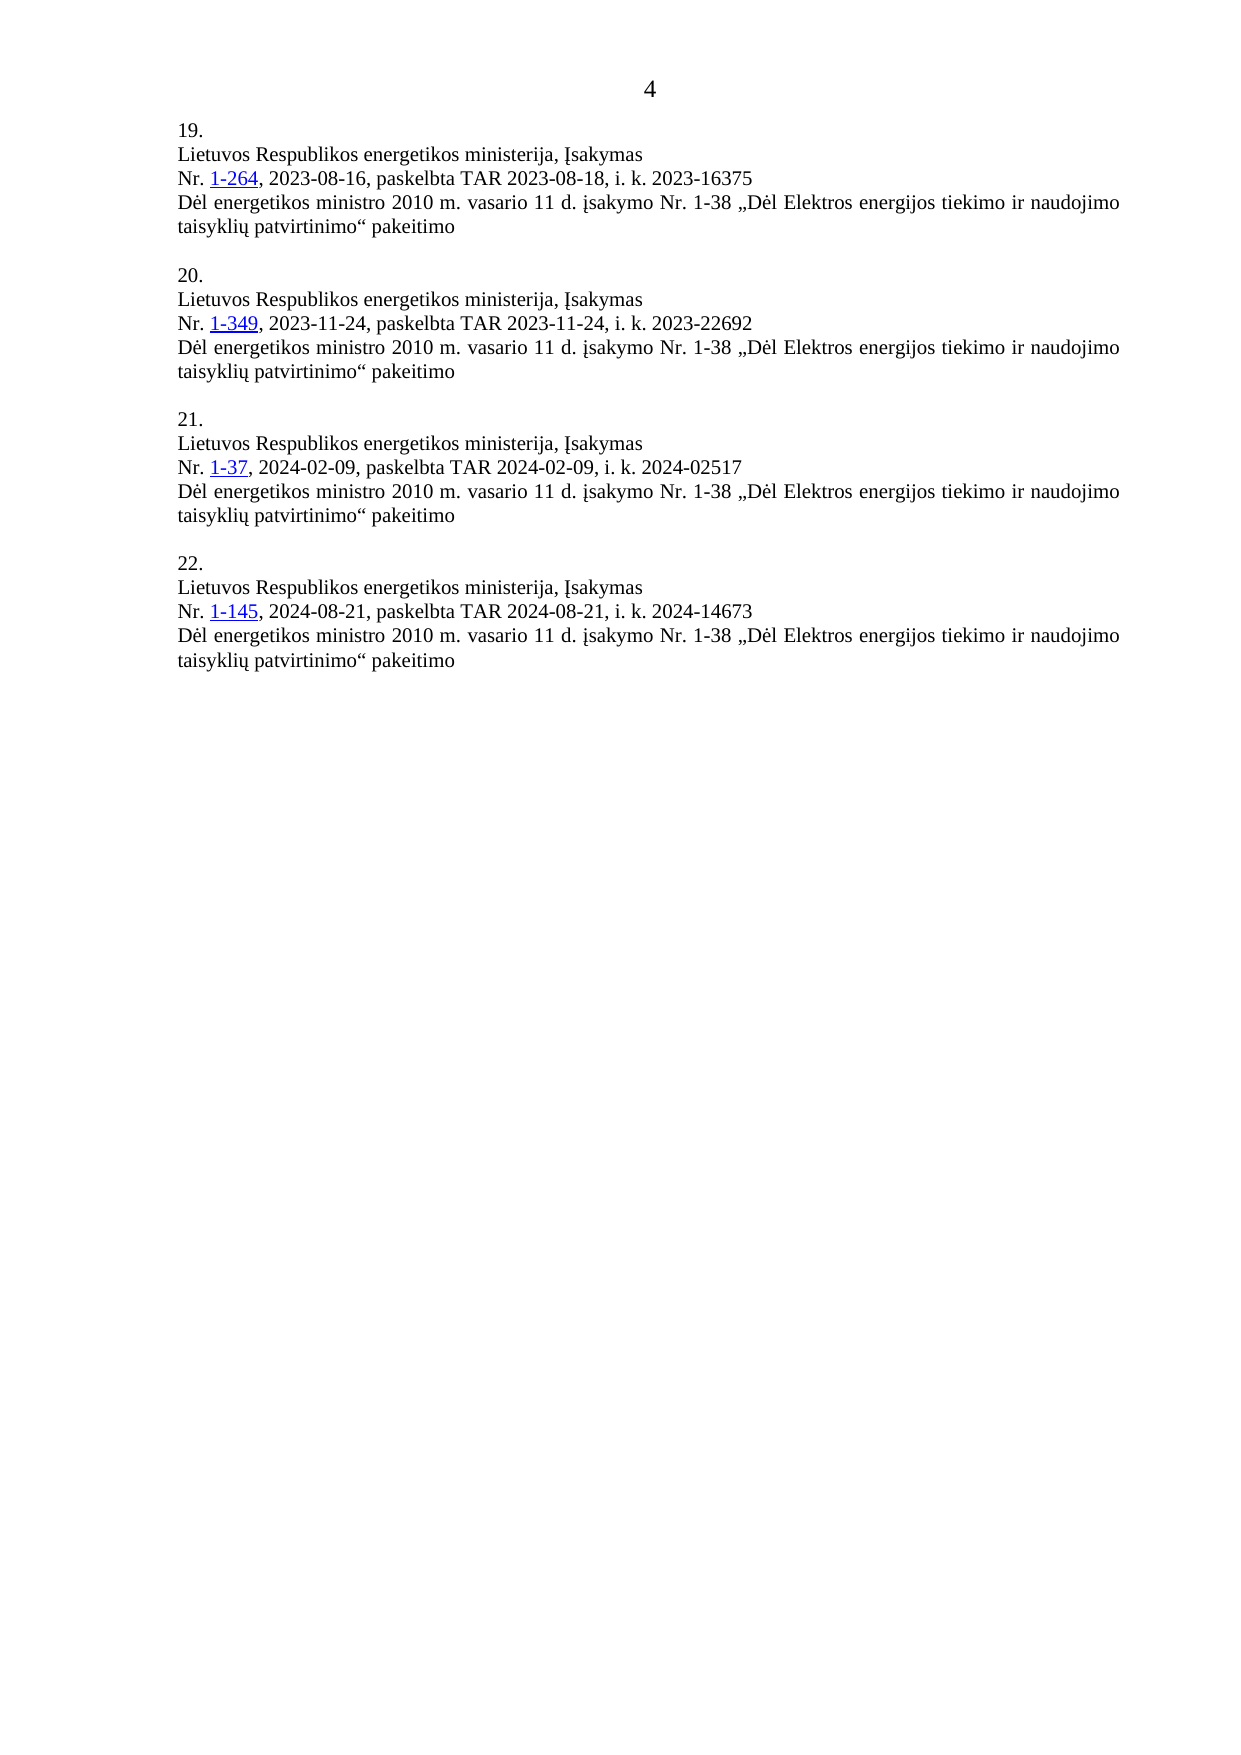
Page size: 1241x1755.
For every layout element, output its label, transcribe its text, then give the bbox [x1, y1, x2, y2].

text Nr. 1-349, 2023-11-24, paskelbta TAR 2023-11-24, i. k. 2023-22692 [177, 311, 1122, 335]
text 19. [177, 118, 1122, 142]
text Dėl energetikos ministro 2010 m. vasario 11 d. įsakymo Nr. 1-38 „Dėl Elektros energijos tiekimo ir naudojimo taisyklių patvirtinimo“ pakeitimo [177, 623, 1122, 672]
text Lietuvos Respublikos energetikos ministerija, Įsakymas [177, 142, 1122, 166]
text Lietuvos Respublikos energetikos ministerija, Įsakymas [177, 431, 1122, 455]
text Nr. 1-37, 2024-02-09, paskelbta TAR 2024-02-09, i. k. 2024-02517 [177, 455, 1122, 479]
text 20. [177, 262, 1122, 287]
text 21. [177, 407, 1122, 431]
text Lietuvos Respublikos energetikos ministerija, Įsakymas [177, 575, 1122, 599]
text Dėl energetikos ministro 2010 m. vasario 11 d. įsakymo Nr. 1-38 „Dėl Elektros energijos tiekimo ir naudojimo taisyklių patvirtinimo“ pakeitimo [177, 335, 1122, 383]
text Nr. 1-264, 2023-08-16, paskelbta TAR 2023-08-18, i. k. 2023-16375 [177, 166, 1122, 190]
text 22. [177, 551, 1122, 575]
text Dėl energetikos ministro 2010 m. vasario 11 d. įsakymo Nr. 1-38 „Dėl Elektros energijos tiekimo ir naudojimo taisyklių patvirtinimo“ pakeitimo [177, 190, 1122, 238]
text Nr. 1-145, 2024-08-21, paskelbta TAR 2024-08-21, i. k. 2024-14673 [177, 599, 1122, 623]
text Dėl energetikos ministro 2010 m. vasario 11 d. įsakymo Nr. 1-38 „Dėl Elektros energijos tiekimo ir naudojimo taisyklių patvirtinimo“ pakeitimo [177, 479, 1122, 527]
text Lietuvos Respublikos energetikos ministerija, Įsakymas [177, 287, 1122, 311]
